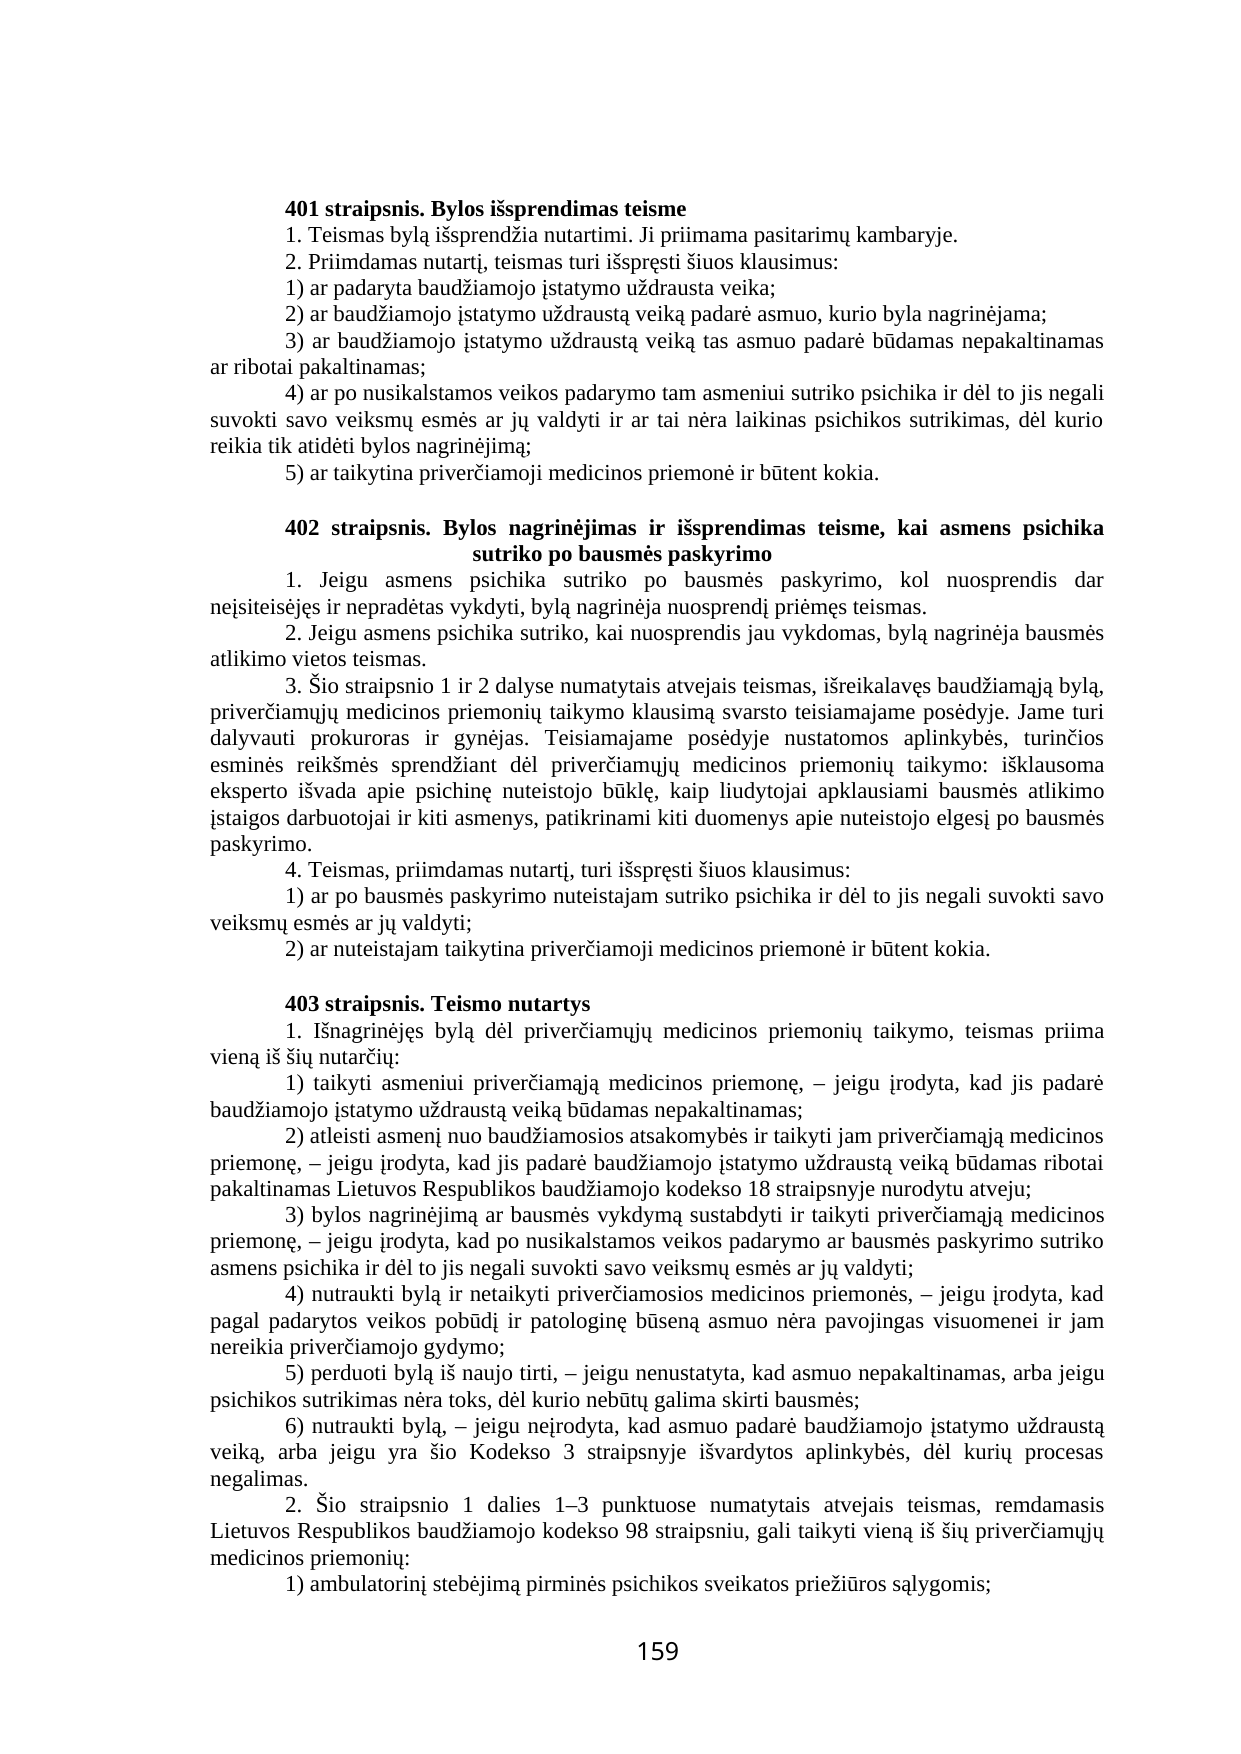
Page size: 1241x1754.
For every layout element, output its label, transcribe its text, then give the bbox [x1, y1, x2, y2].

text 2. Priimdamas nutartį, teismas turi išspręsti šiuos klausimus: [210, 248, 1106, 274]
text 1) ar padaryta baudžiamojo įstatymo uždrausta veika; [210, 274, 1106, 300]
text 401 straipsnis. Bylos išsprendimas teisme [210, 195, 1106, 221]
text 2) ar baudžiamojo įstatymo uždraustą veiką padarė asmuo, kurio byla nagrinėjama; [210, 300, 1106, 327]
text 4. Teismas, priimdamas nutartį, turi išspręsti šiuos klausimus: [210, 856, 1106, 883]
text 2) atleisti asmenį nuo baudžiamosios atsakomybės ir taikyti jam priverčiamąją medicinos priemonę, – jeigu įrodyta, kad jis padarė baudžiamojo įstatymo uždraustą veiką būdamas ribotai pakaltinamas Lietuvos Respublikos baudžiamojo kodekso 18 straipsnyje nurodytu atveju; [210, 1122, 1106, 1201]
text 403 straipsnis. Teismo nutartys [210, 990, 1106, 1017]
text 1. Teismas bylą išsprendžia nutartimi. Ji priimama pasitarimų kambaryje. [210, 221, 1106, 248]
text 2. Jeigu asmens psichika sutriko, kai nuosprendis jau vykdomas, bylą nagrinėja bausmės atlikimo vietos teismas. [210, 619, 1106, 672]
text 5) ar taikytina priverčiamoji medicinos priemonė ir būtent kokia. [210, 458, 1106, 485]
text 1. Išnagrinėjęs bylą dėl priverčiamųjų medicinos priemonių taikymo, teismas priima vieną iš šių nutarčių: [210, 1017, 1106, 1069]
text 3. Šio straipsnio 1 ir 2 dalyse numatytais atvejais teismas, išreikalavęs baudžiamąją bylą, priverčiamųjų medicinos priemonių taikymo klausimą svarsto teisiamajame posėdyje. Jame turi dalyvauti prokuroras ir gynėjas. Teisiamajame posėdyje nustatomos aplinkybės, turinčios esminės reikšmės sprendžiant dėl priverčiamųjų medicinos priemonių taikymo: išklausoma eksperto išvada apie psichinę nuteistojo būklę, kaip liudytojai apklausiami bausmės atlikimo įstaigos darbuotojai ir kiti asmenys, patikrinami kiti duomenys apie nuteistojo elgesį po bausmės paskyrimo. [210, 672, 1106, 856]
text 2. Šio straipsnio 1 dalies 1–3 punktuose numatytais atvejais teismas, remdamasis Lietuvos Respublikos baudžiamojo kodekso 98 straipsniu, gali taikyti vieną iš šių priverčiamųjų medicinos priemonių: [210, 1491, 1106, 1570]
text 402 straipsnis. Bylos nagrinėjimas ir išsprendimas teisme, kai asmens psichika sutriko po bausmės paskyrimo [285, 514, 1106, 566]
text 6) nutraukti bylą, – jeigu neįrodyta, kad asmuo padarė baudžiamojo įstatymo uždraustą veiką, arba jeigu yra šio Kodekso 3 straipsnyje išvardytos aplinkybės, dėl kurių procesas negalimas. [210, 1412, 1106, 1491]
text 4) ar po nusikalstamos veikos padarymo tam asmeniui sutriko psichika ir dėl to jis negali suvokti savo veiksmų esmės ar jų valdyti ir ar tai nėra laikinas psichikos sutrikimas, dėl kurio reikia tik atidėti bylos nagrinėjimą; [210, 379, 1106, 458]
text 5) perduoti bylą iš naujo tirti, – jeigu nenustatyta, kad asmuo nepakaltinamas, arba jeigu psichikos sutrikimas nėra toks, dėl kurio nebūtų galima skirti bausmės; [210, 1359, 1106, 1412]
text 3) ar baudžiamojo įstatymo uždraustą veiką tas asmuo padarė būdamas nepakaltinamas ar ribotai pakaltinamas; [210, 327, 1106, 379]
text 1) ambulatorinį stebėjimą pirminės psichikos sveikatos priežiūros sąlygomis; [210, 1570, 1106, 1597]
text 1) taikyti asmeniui priverčiamąją medicinos priemonę, – jeigu įrodyta, kad jis padarė baudžiamojo įstatymo uždraustą veiką būdamas nepakaltinamas; [210, 1069, 1106, 1122]
text 1. Jeigu asmens psichika sutriko po bausmės paskyrimo, kol nuosprendis dar neįsiteisėjęs ir nepradėtas vykdyti, bylą nagrinėja nuosprendį priėmęs teismas. [210, 566, 1106, 619]
text 3) bylos nagrinėjimą ar bausmės vykdymą sustabdyti ir taikyti priverčiamąją medicinos priemonę, – jeigu įrodyta, kad po nusikalstamos veikos padarymo ar bausmės paskyrimo sutriko asmens psichika ir dėl to jis negali suvokti savo veiksmų esmės ar jų valdyti; [210, 1201, 1106, 1280]
text 2) ar nuteistajam taikytina priverčiamoji medicinos priemonė ir būtent kokia. [210, 935, 1106, 962]
text 1) ar po bausmės paskyrimo nuteistajam sutriko psichika ir dėl to jis negali suvokti savo veiksmų esmės ar jų valdyti; [210, 883, 1106, 935]
text 4) nutraukti bylą ir netaikyti priverčiamosios medicinos priemonės, – jeigu įrodyta, kad pagal padarytos veikos pobūdį ir patologinę būseną asmuo nėra pavojingas visuomenei ir jam nereikia priverčiamojo gydymo; [210, 1280, 1106, 1359]
